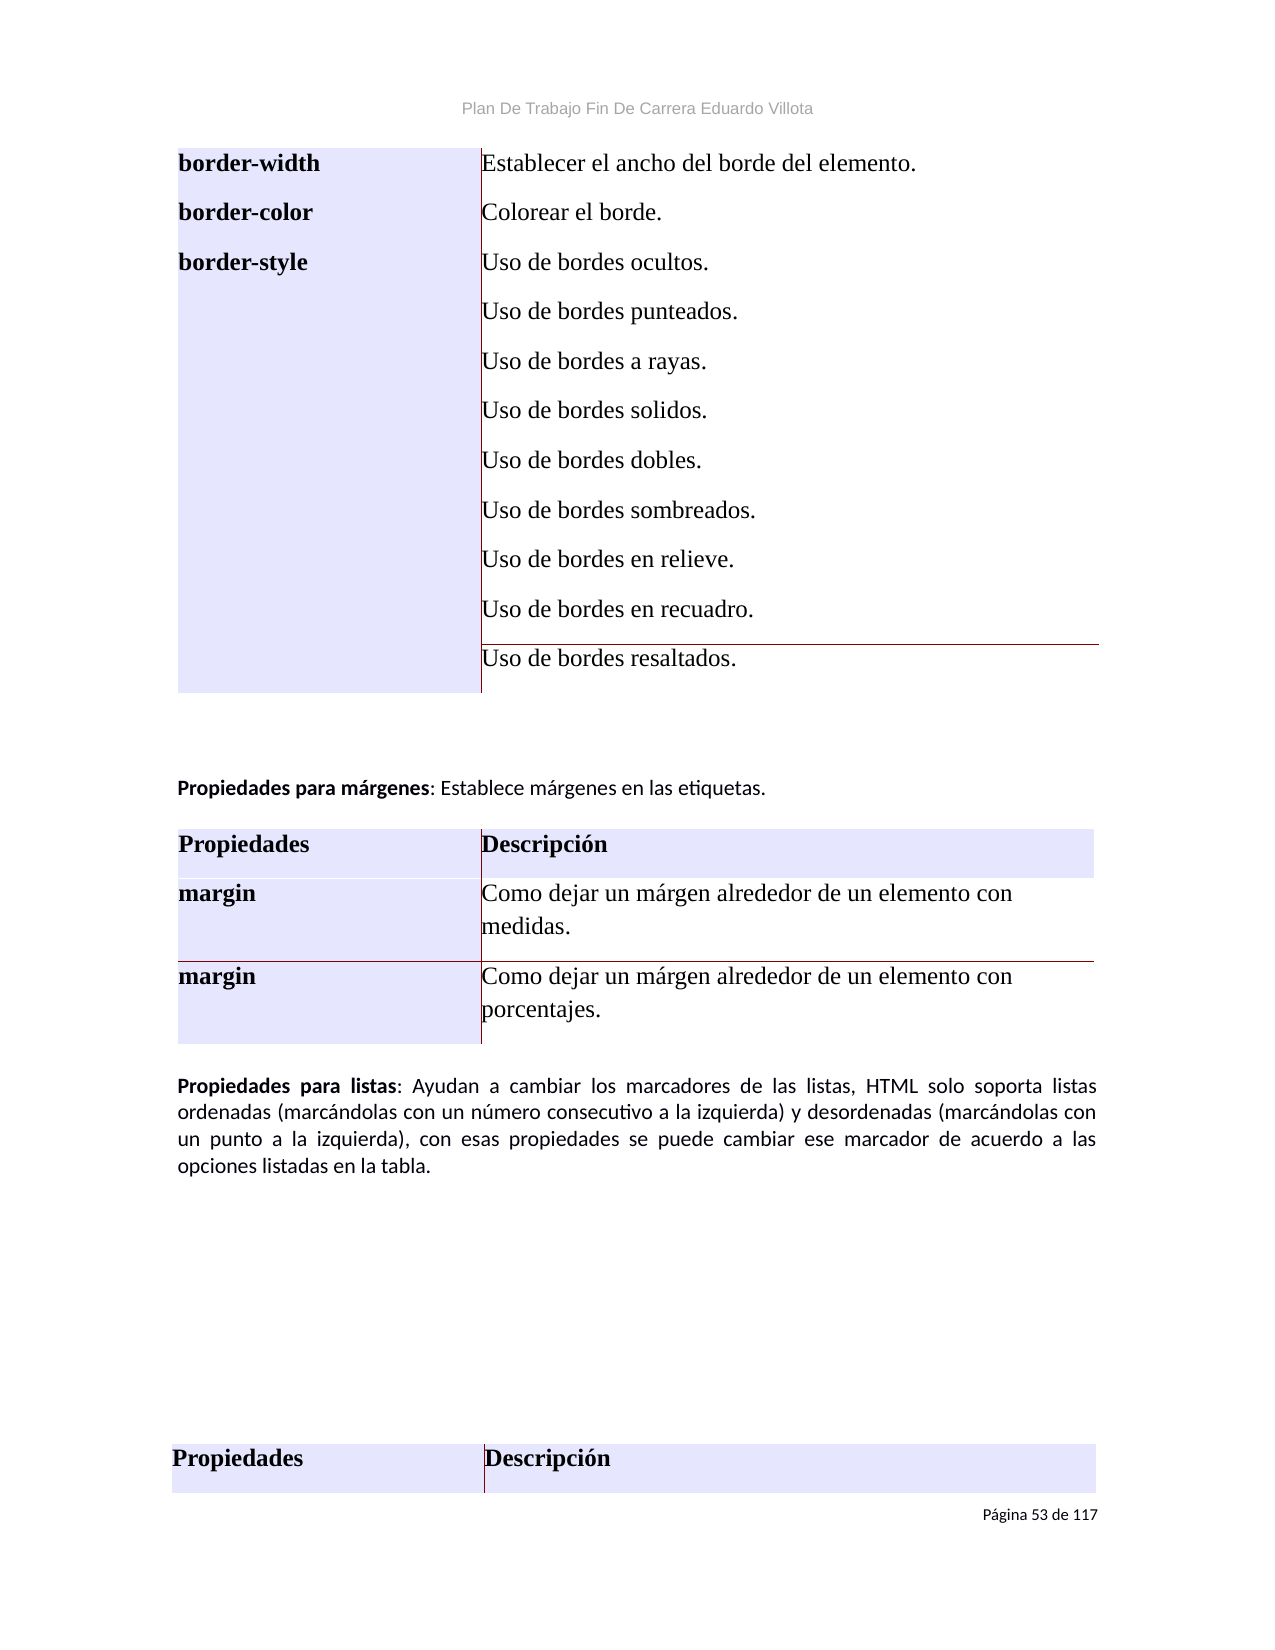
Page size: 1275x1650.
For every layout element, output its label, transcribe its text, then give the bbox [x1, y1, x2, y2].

text Propiedades para listas: Ayudan a cambiar los marcadores de las listas, HTML solo soporta listas ordenadas (marcándolas con un número consecutivo a la izquierda) y desordenadas (marcándolas con un punto a la izquierda), con esas propiedades se puede cambiar ese marcador de acuerdo a las opciones listadas en la tabla. [177, 1072, 1098, 1178]
table_cell Colorear el borde. [482, 197, 1098, 247]
table_cell margin [178, 962, 481, 1044]
text Propiedades para márgenes: Establece márgenes en las etiquetas. [177, 774, 1098, 801]
table_header Descripción [482, 829, 1094, 878]
table_cell Como dejar un márgen alrededor de un elemento con porcentajes. [482, 962, 1094, 1044]
table_cell margin [178, 879, 481, 961]
table_cell Uso de bordes en relieve. [482, 544, 1098, 594]
table_cell border-width [178, 148, 481, 197]
table_cell Como dejar un márgen alrededor de un elemento con medidas. [482, 879, 1094, 961]
table_cell Uso de bordes solidos. [482, 396, 1098, 445]
table_cell Uso de bordes ocultos. [482, 247, 1098, 296]
table_cell border-color [178, 197, 481, 247]
table_header Descripción [485, 1444, 1096, 1493]
table_header Propiedades [178, 829, 481, 878]
table_cell border-style [178, 247, 481, 693]
table_cell Uso de bordes en recuadro. [482, 594, 1098, 643]
table_cell Uso de bordes sombreados. [482, 495, 1098, 544]
table_cell Uso de bordes a rayas. [482, 346, 1098, 396]
table_cell Uso de bordes punteados. [482, 296, 1098, 346]
table_cell Uso de bordes dobles. [482, 445, 1098, 495]
table_cell Uso de bordes resaltados. [482, 645, 1098, 693]
table_cell Establecer el ancho del borde del elemento. [482, 148, 1098, 197]
table_header Propiedades [172, 1444, 484, 1493]
